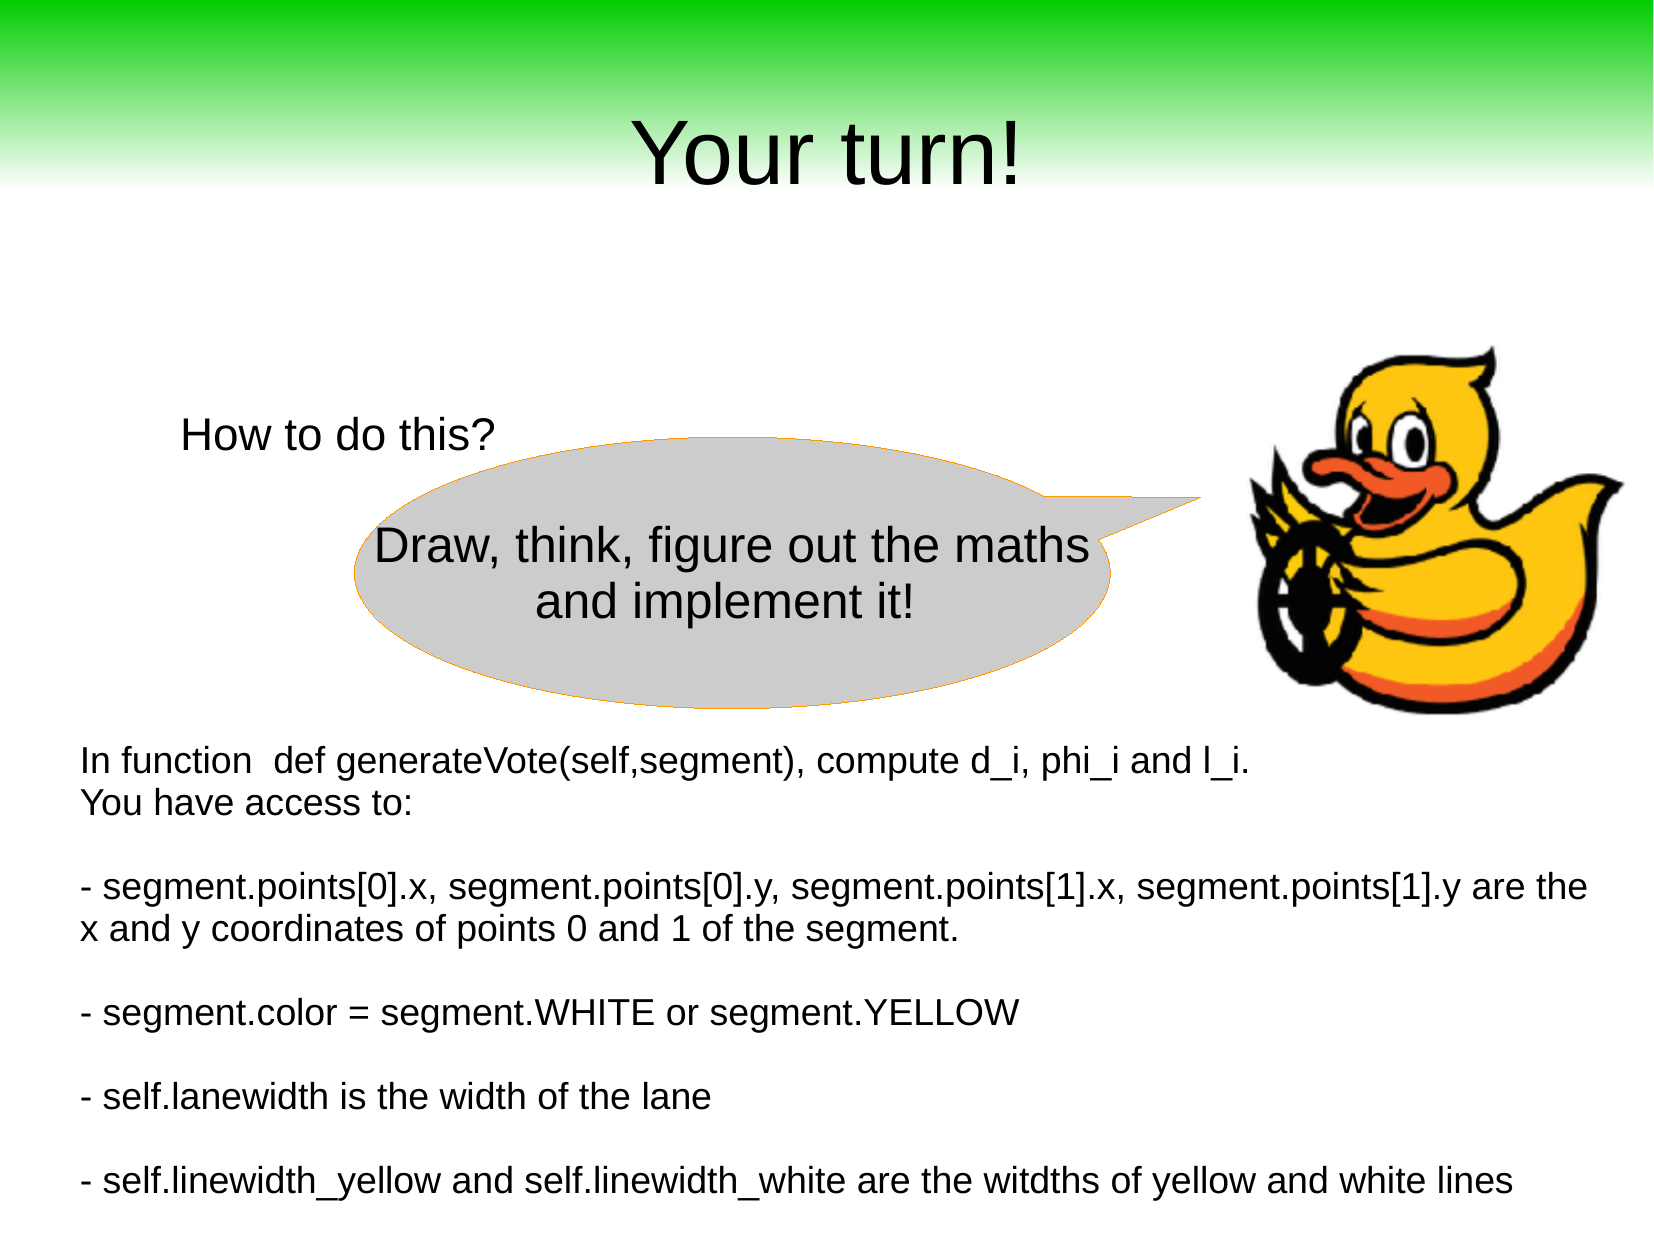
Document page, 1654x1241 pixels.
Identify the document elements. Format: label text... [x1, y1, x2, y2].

text_box Draw, think, figure out the maths and implement it! [354, 437, 1201, 709]
text_box In function def generateVote(self,segment), compute d_i, phi_i and l_i. You have access to: - segment.points[0].x, segment.points[0].y, segment.points[1].x, segment.points[1].y are the x and y coordinates of points 0 and 1 of the segment. - segment.color = segment.WHITE or segment.YELLOW - self.lanewidth is the width of the lane - self.linewidth_yellow and self.linewidth_white are the witdths of yellow and white lines [64, 732, 1604, 1209]
picture [1234, 340, 1630, 733]
title Your turn! [82, 49, 1571, 257]
text_box How to do this? [165, 401, 512, 468]
text_box [0, 0, 1654, 189]
